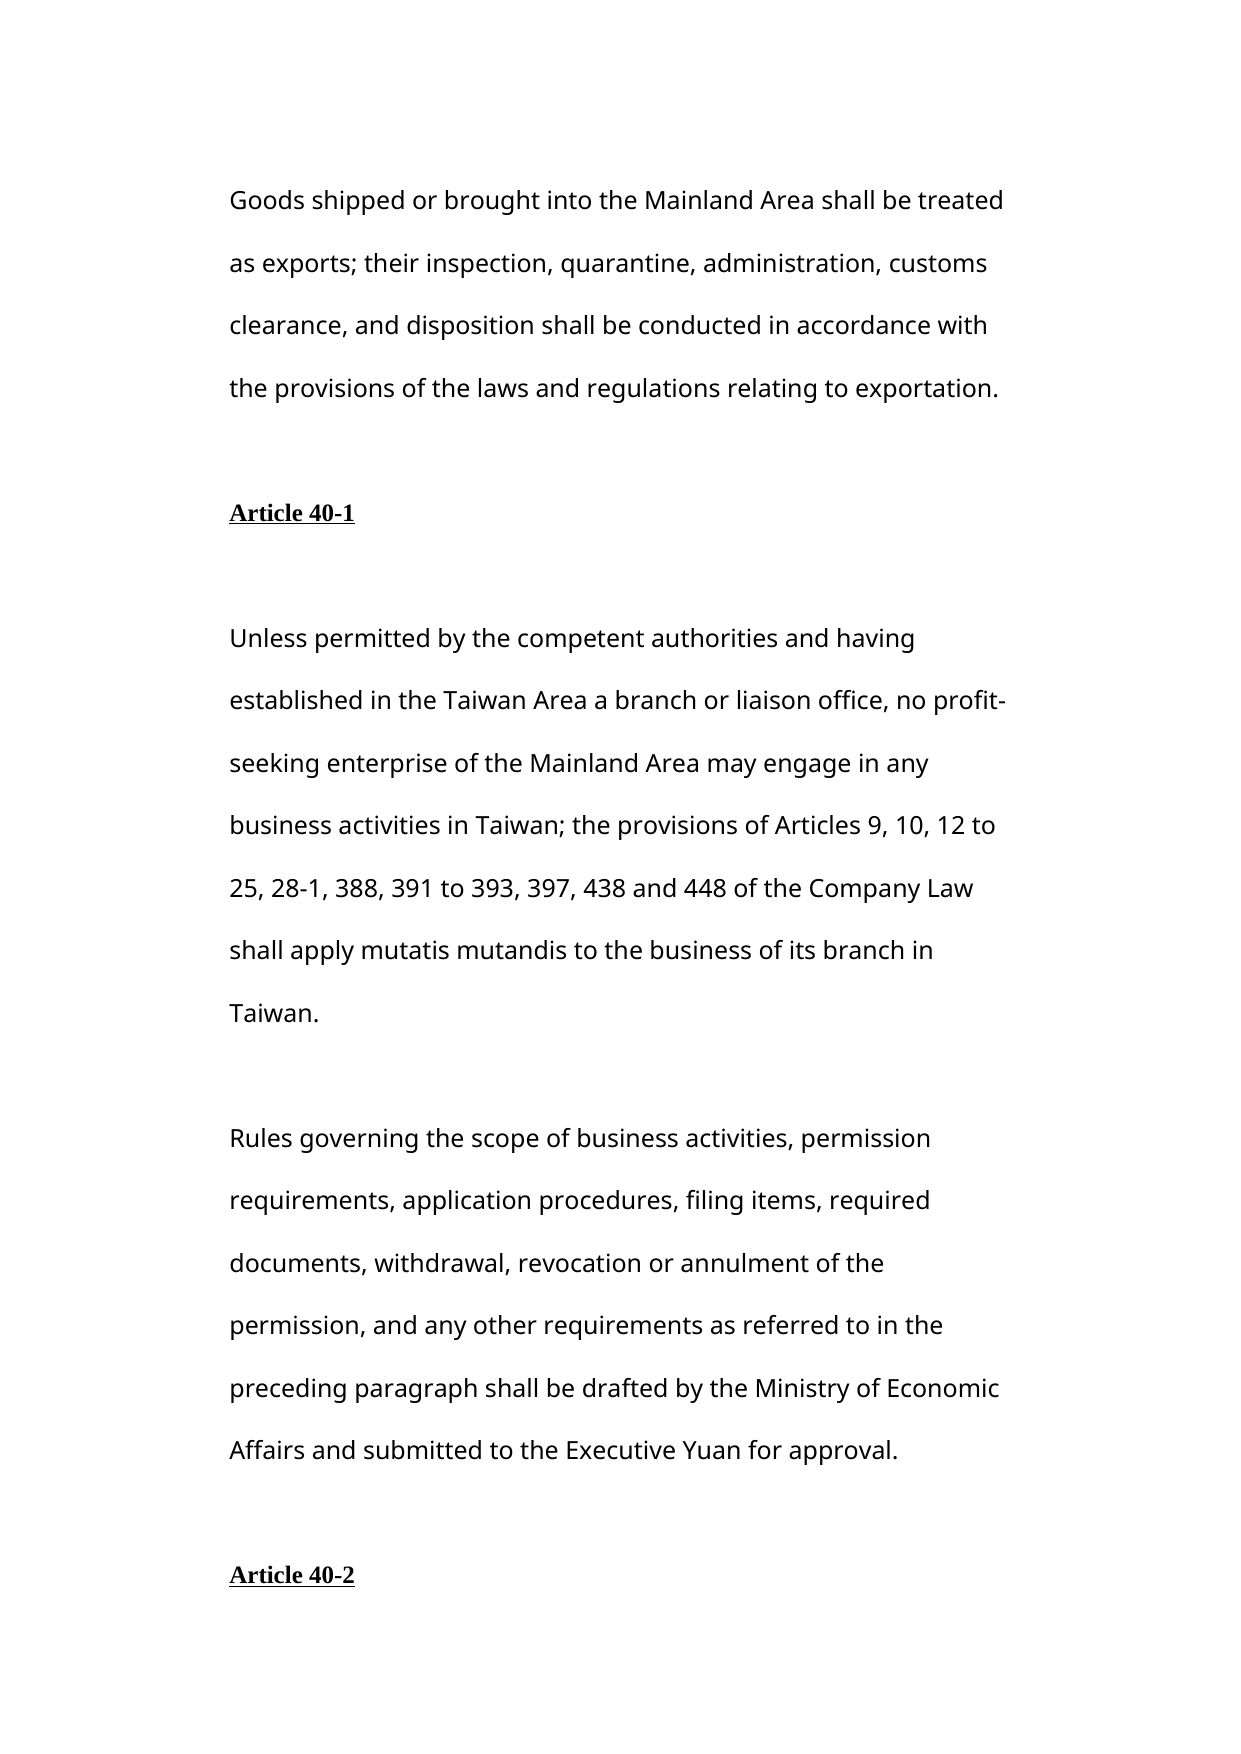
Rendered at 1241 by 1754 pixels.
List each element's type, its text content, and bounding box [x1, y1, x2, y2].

text Article 40-1 [229, 471, 1053, 533]
text Unless permitted by the competent authorities and having established in the Taiwan Area a branch or liaison office, no profit-seeking enterprise of the Mainland Area may engage in any business activities in Taiwan; the provisions of Articles 9, 10, 12 to 25, 28-1, 388, 391 to 393, 397, 438 and 448 of the Company Law shall apply mutatis mutandis to the business of its branch in Taiwan. [229, 596, 1011, 1033]
text Goods shipped or brought into the Mainland Area shall be treated as exports; their inspection, quarantine, administration, customs clearance, and disposition shall be conducted in accordance with the provisions of the laws and regulations relating to exportation. [229, 158, 1011, 408]
text Article 40-2 [229, 1533, 1053, 1596]
text Rules governing the scope of business activities, permission requirements, application procedures, filing items, required documents, withdrawal, revocation or annulment of the permission, and any other requirements as referred to in the preceding paragraph shall be drafted by the Ministry of Economic Affairs and submitted to the Executive Yuan for approval. [229, 1096, 1011, 1471]
